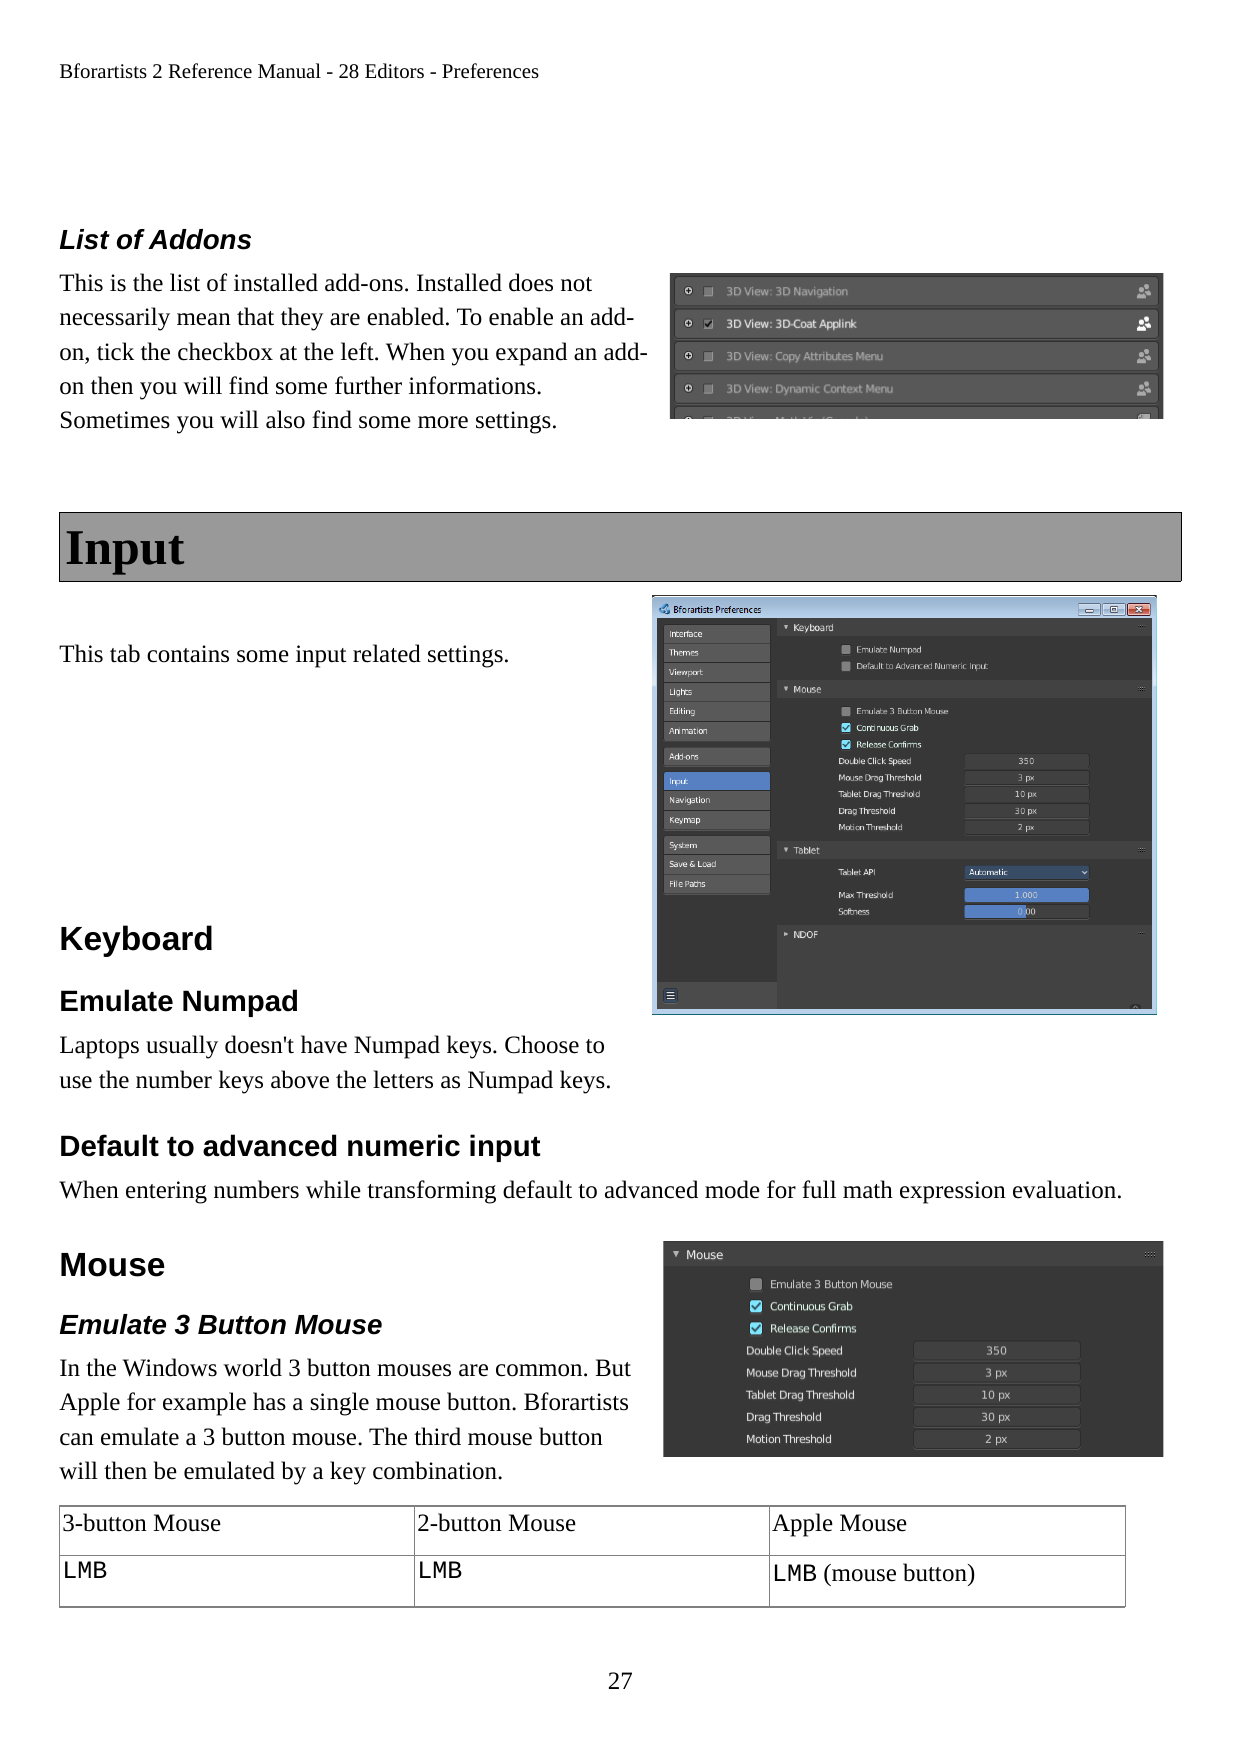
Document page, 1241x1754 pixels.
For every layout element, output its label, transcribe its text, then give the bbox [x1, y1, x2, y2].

subtitle [1164, 1244, 1181, 1283]
text This is the list of installed add-ons. Installed does not necessarily mean that they are enabled. To enable an add-on, tick the checkbox at the left. When you expand an add-on then you will find some further informations. Sometimes you will also find some more settings. [59, 268, 1181, 434]
table_cell LMB (mouse button) [770, 1556, 1125, 1606]
table_header 3-button Mouse [60, 1507, 414, 1555]
subtitle Mouse [59, 1244, 663, 1283]
table_cell LMB [60, 1556, 414, 1606]
subtitle [1157, 918, 1181, 957]
picture [652, 595, 1157, 1015]
subtitle Emulate 3 Button Mouse [59, 1308, 663, 1340]
subtitle Emulate Numpad [59, 984, 1181, 1018]
text In the Windows world 3 button mouses are common. But Apple for example has a single mouse button. Bforartists can emulate a 3 button mouse. The third mouse button will then be emulated by a key combination. [59, 1353, 1181, 1485]
table_header Apple Mouse [770, 1507, 1125, 1555]
text When entering numbers while transforming default to advanced mode for full math expression evaluation. [59, 1175, 1181, 1203]
subtitle Default to advanced numeric input [59, 1128, 1181, 1162]
subtitle Keyboard [59, 918, 652, 957]
text Laptops usually doesn't have Numpad keys. Choose to use the number keys above the letters as Numpad keys. [59, 1030, 1181, 1093]
subtitle [1164, 1308, 1181, 1340]
table_header Input [60, 513, 1181, 581]
table_cell LMB [415, 1556, 769, 1606]
table_header 2-button Mouse [415, 1507, 769, 1555]
picture [669, 273, 1164, 419]
text This tab contains some input related settings. [59, 639, 652, 667]
subtitle List of Addons [59, 223, 1181, 255]
